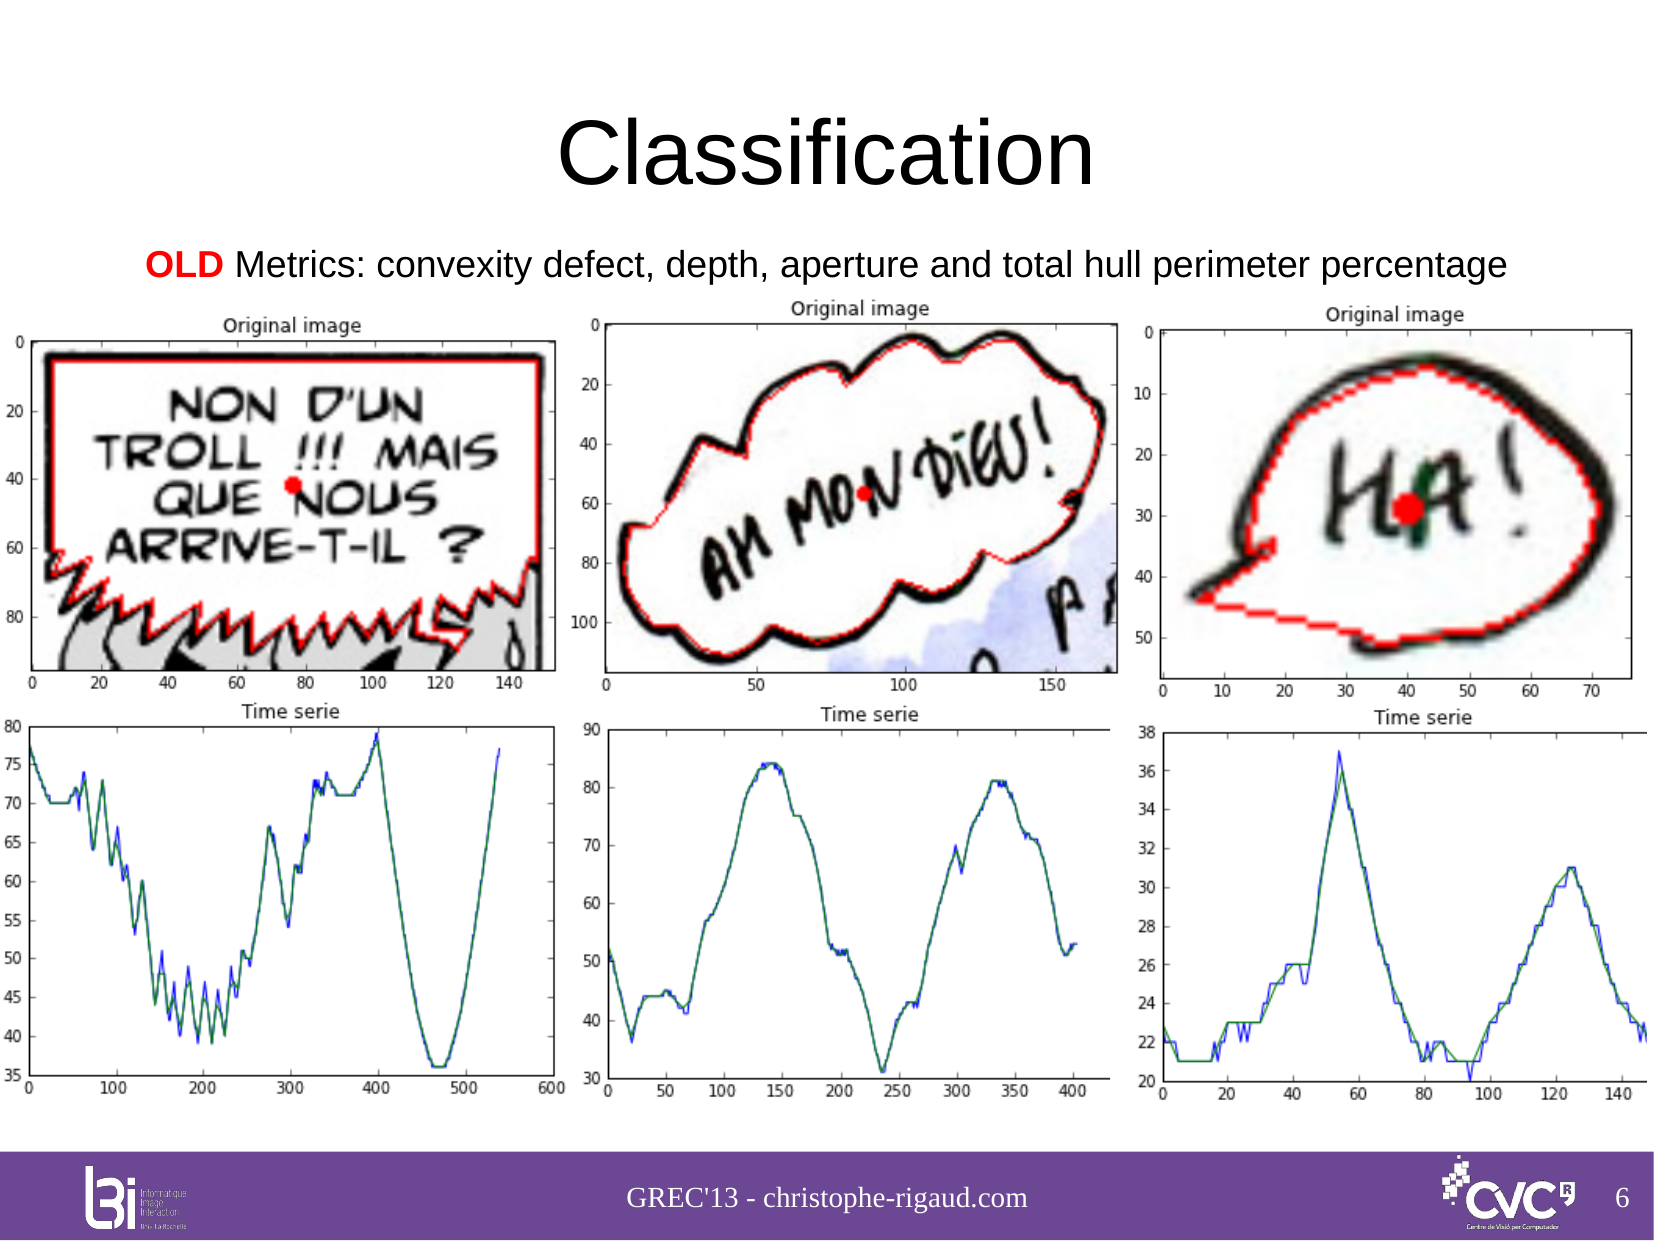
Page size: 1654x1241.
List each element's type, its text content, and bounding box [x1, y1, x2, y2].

text_box OLD Metrics: convexity defect, depth, aperture and total hull perimeter percentage [59, 236, 1595, 294]
picture [1438, 1149, 1579, 1232]
title Classification [82, 49, 1571, 236]
picture [0, 289, 1647, 1111]
picture [58, 1151, 214, 1241]
